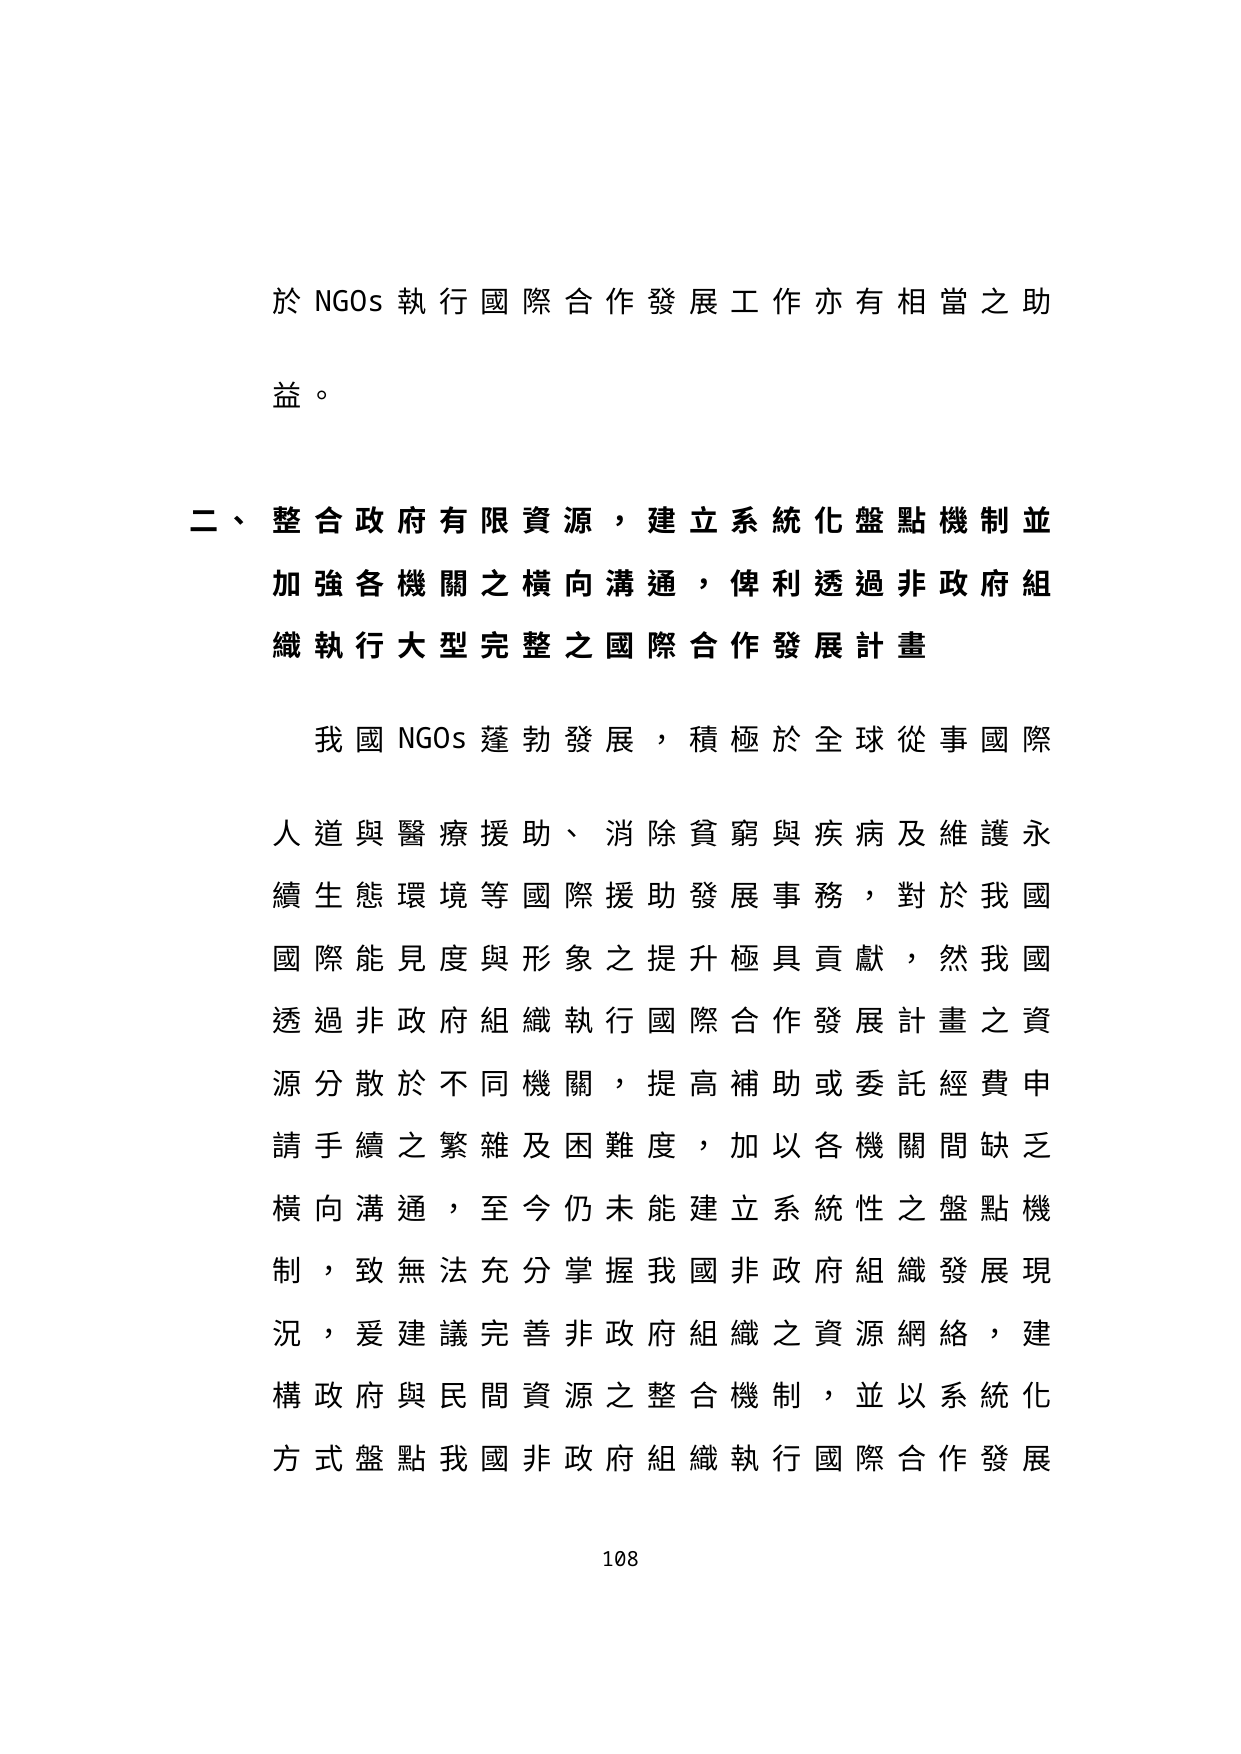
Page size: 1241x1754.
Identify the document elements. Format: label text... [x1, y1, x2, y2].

text 二、整合政府有限資源，建立系統化盤點機制並加強各機關之橫向溝通，俾利透過非政府組織執行大型完整之國際合作發展計畫 [183, 477, 1058, 665]
text 於NGOs執行國際合作發展工作亦有相當之助益。 [242, 227, 1058, 415]
text 我國NGOs蓬勃發展，積極於全球從事國際人道與醫療援助、消除貧窮與疾病及維護永續生態環境等國際援助發展事務，對於我國國際能見度與形象之提升極具貢獻，然我國透過非政府組織執行國際合作發展計畫之資源分散於不同機關，提高補助或委託經費申請手續之繁雜及困難度，加以各機關間缺乏橫向溝通，至今仍未能建立系統性之盤點機制，致無法充分掌握我國非政府組織發展現況，爰建議完善非政府組織之資源網絡，建構政府與民間資源之整合機制，並以系統化方式盤點我國非政府組織執行國際合作發展 [242, 665, 1058, 1477]
